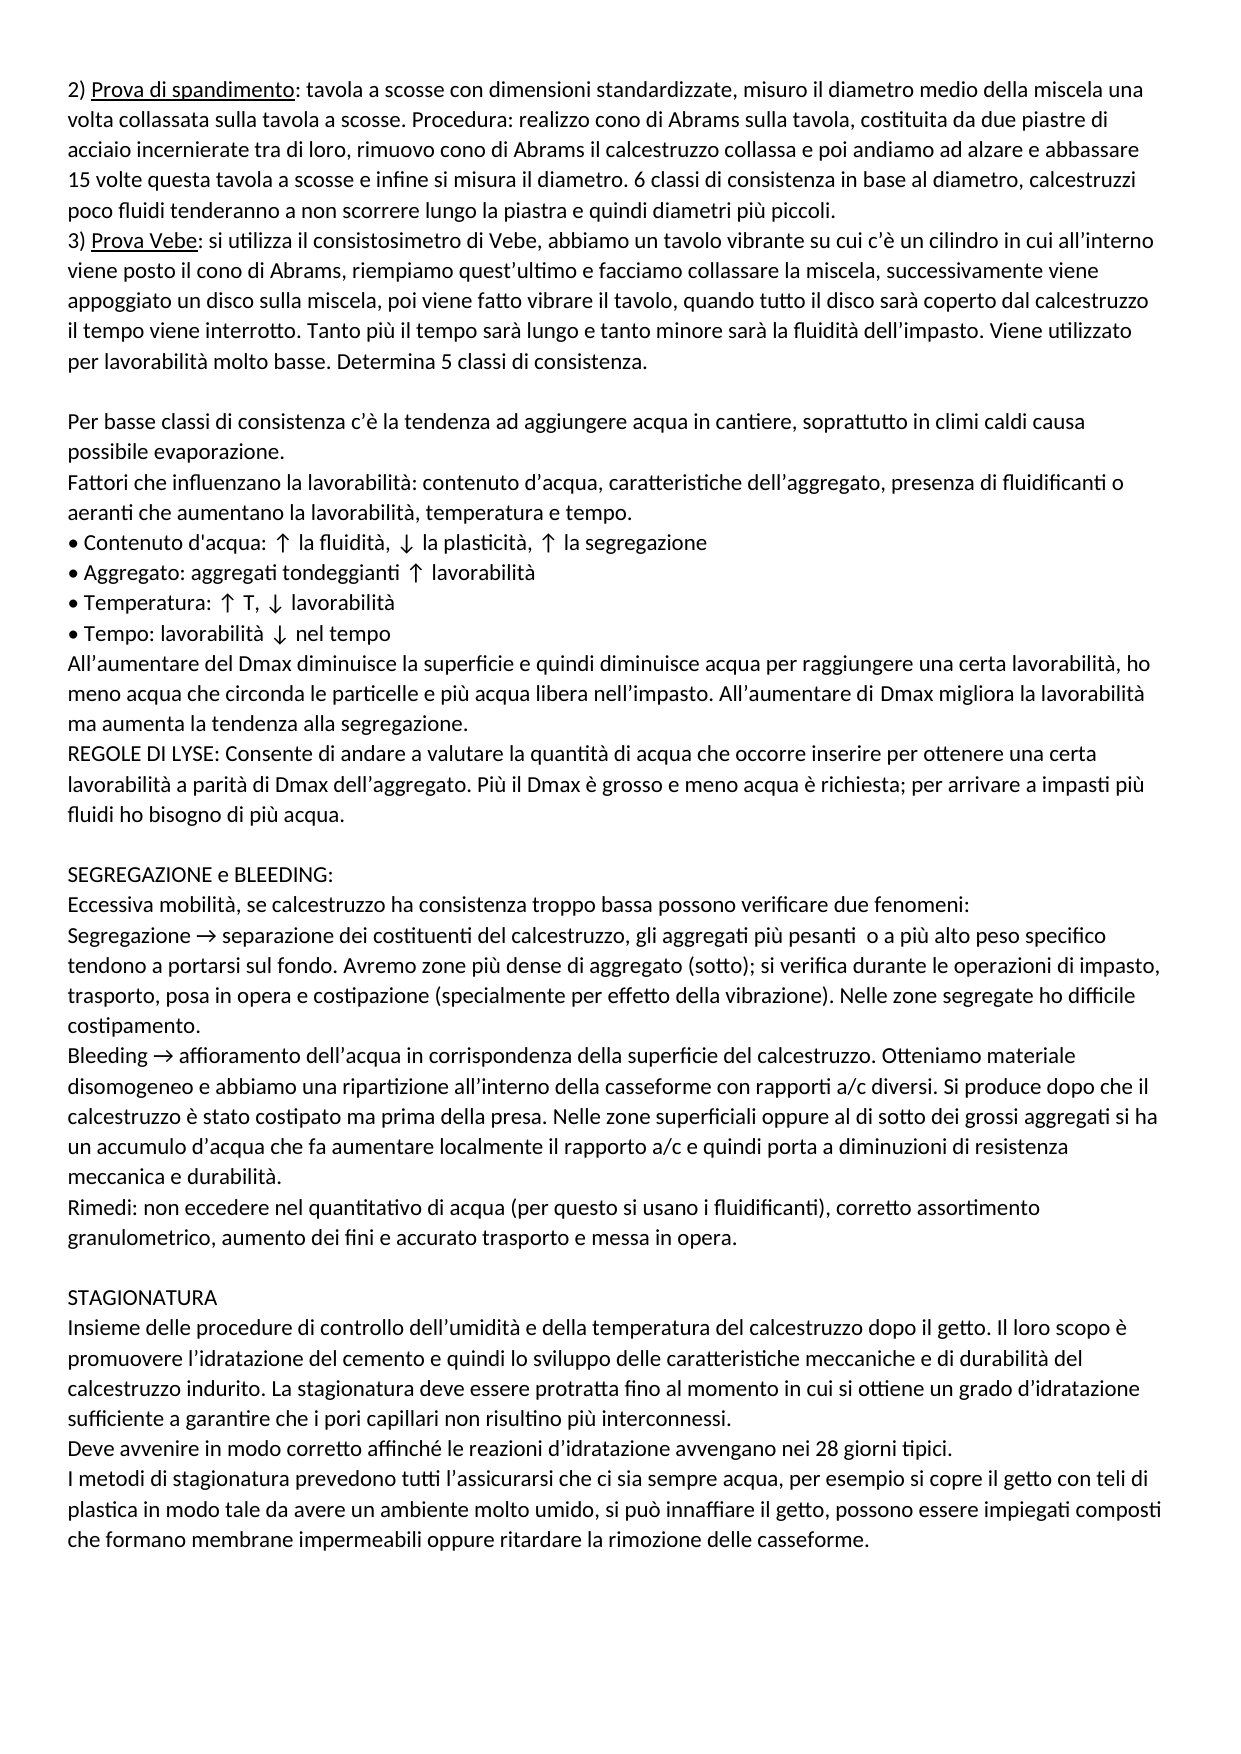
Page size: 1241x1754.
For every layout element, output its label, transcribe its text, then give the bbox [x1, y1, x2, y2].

text 2) Prova di spandimento: tavola a scosse con dimensioni standardizzate, misuro il diametro medio della miscela una volta collassata sulla tavola a scosse. Procedura: realizzo cono di Abrams sulla tavola, costituita da due piastre di acciaio incernierate tra di loro, rimuovo cono di Abrams il calcestruzzo collassa e poi andiamo ad alzare e abbassare 15 volte questa tavola a scosse e infine si misura il diametro. 6 classi di consistenza in base al diametro, calcestruzzi poco fluidi tenderanno a non scorrere lungo la piastra e quindi diametri più piccoli. 3) Prova Vebe: si utilizza il consistosimetro di Vebe, abbiamo un tavolo vibrante su cui c’è un cilindro in cui all’interno viene posto il cono di Abrams, riempiamo quest’ultimo e facciamo collassare la miscela, successivamente viene appoggiato un disco sulla miscela, poi viene fatto vibrare il tavolo, quando tutto il disco sarà coperto dal calcestruzzo il tempo viene interrotto. Tanto più il tempo sarà lungo e tanto minore sarà la fluidità dell’impasto. Viene utilizzato per lavorabilità molto basse. Determina 5 classi di consistenza. Per basse classi di consistenza c’è la tendenza ad aggiungere acqua in cantiere, soprattutto in climi caldi causa possibile evaporazione. Fattori che influenzano la lavorabilità: contenuto d’acqua, caratteristiche dell’aggregato, presenza di fluidificanti o aeranti che aumentano la lavorabilità, temperatura e tempo. • Contenuto d'acqua: ↑ la fluidità, ↓ la plasticità, ↑ la segregazione • Aggregato: aggregati tondeggianti ↑ lavorabilità • Temperatura: ↑ T, ↓ lavorabilità • Tempo: lavorabilità ↓ nel tempo All’aumentare del Dmax diminuisce la superficie e quindi diminuisce acqua per raggiungere una certa lavorabilità, ho meno acqua che circonda le particelle e più acqua libera nell’impasto. All’aumentare di Dmax migliora la lavorabilità ma aumenta la tendenza alla segregazione. REGOLE DI LYSE: Consente di andare a valutare la quantità di acqua che occorre inserire per ottenere una certa lavorabilità a parità di Dmax dell’aggregato. Più il Dmax è grosso e meno acqua è richiesta; per arrivare a impasti più fluidi ho bisogno di più acqua. SEGREGAZIONE e BLEEDING: Eccessiva mobilità, se calcestruzzo ha consistenza troppo bassa possono verificare due fenomeni: Segregazione → separazione dei costituenti del calcestruzzo, gli aggregati più pesanti o a più alto peso specifico tendono a portarsi sul fondo. Avremo zone più dense di aggregato (sotto); si verifica durante le operazioni di impasto, trasporto, posa in opera e costipazione (specialmente per effetto della vibrazione). Nelle zone segregate ho difficile costipamento. Bleeding → affioramento dell’acqua in corrispondenza della superficie del calcestruzzo. Otteniamo materiale disomogeneo e abbiamo una ripartizione all’interno della casseforme con rapporti a/c diversi. Si produce dopo che il calcestruzzo è stato costipato ma prima della presa. Nelle zone superficiali oppure al di sotto dei grossi aggregati si ha un accumulo d’acqua che fa aumentare localmente il rapporto a/c e quindi porta a diminuzioni di resistenza meccanica e durabilità. Rimedi: non eccedere nel quantitativo di acqua (per questo si usano i fluidificanti), corretto assortimento granulometrico, aumento dei fini e accurato trasporto e messa in opera. STAGIONATURA Insieme delle procedure di controllo dell’umidità e della temperatura del calcestruzzo dopo il getto. Il loro scopo è promuovere l’idratazione del cemento e quindi lo sviluppo delle caratteristiche meccaniche e di durabilità del calcestruzzo indurito. La stagionatura deve essere protratta fino al momento in cui si ottiene un grado d’idratazione sufficiente a garantire che i pori capillari non risultino più interconnessi. Deve avvenire in modo corretto affinché le reazioni d’idratazione avvengano nei 28 giorni tipici. I metodi di stagionatura prevedono tutti l’assicurarsi che ci sia sempre acqua, per esempio si copre il getto con teli di plastica in modo tale da avere un ambiente molto umido, si può innaffiare il getto, possono essere impiegati composti che formano membrane impermeabili oppure ritardare la rimozione delle casseforme. [67, 75, 1165, 1644]
